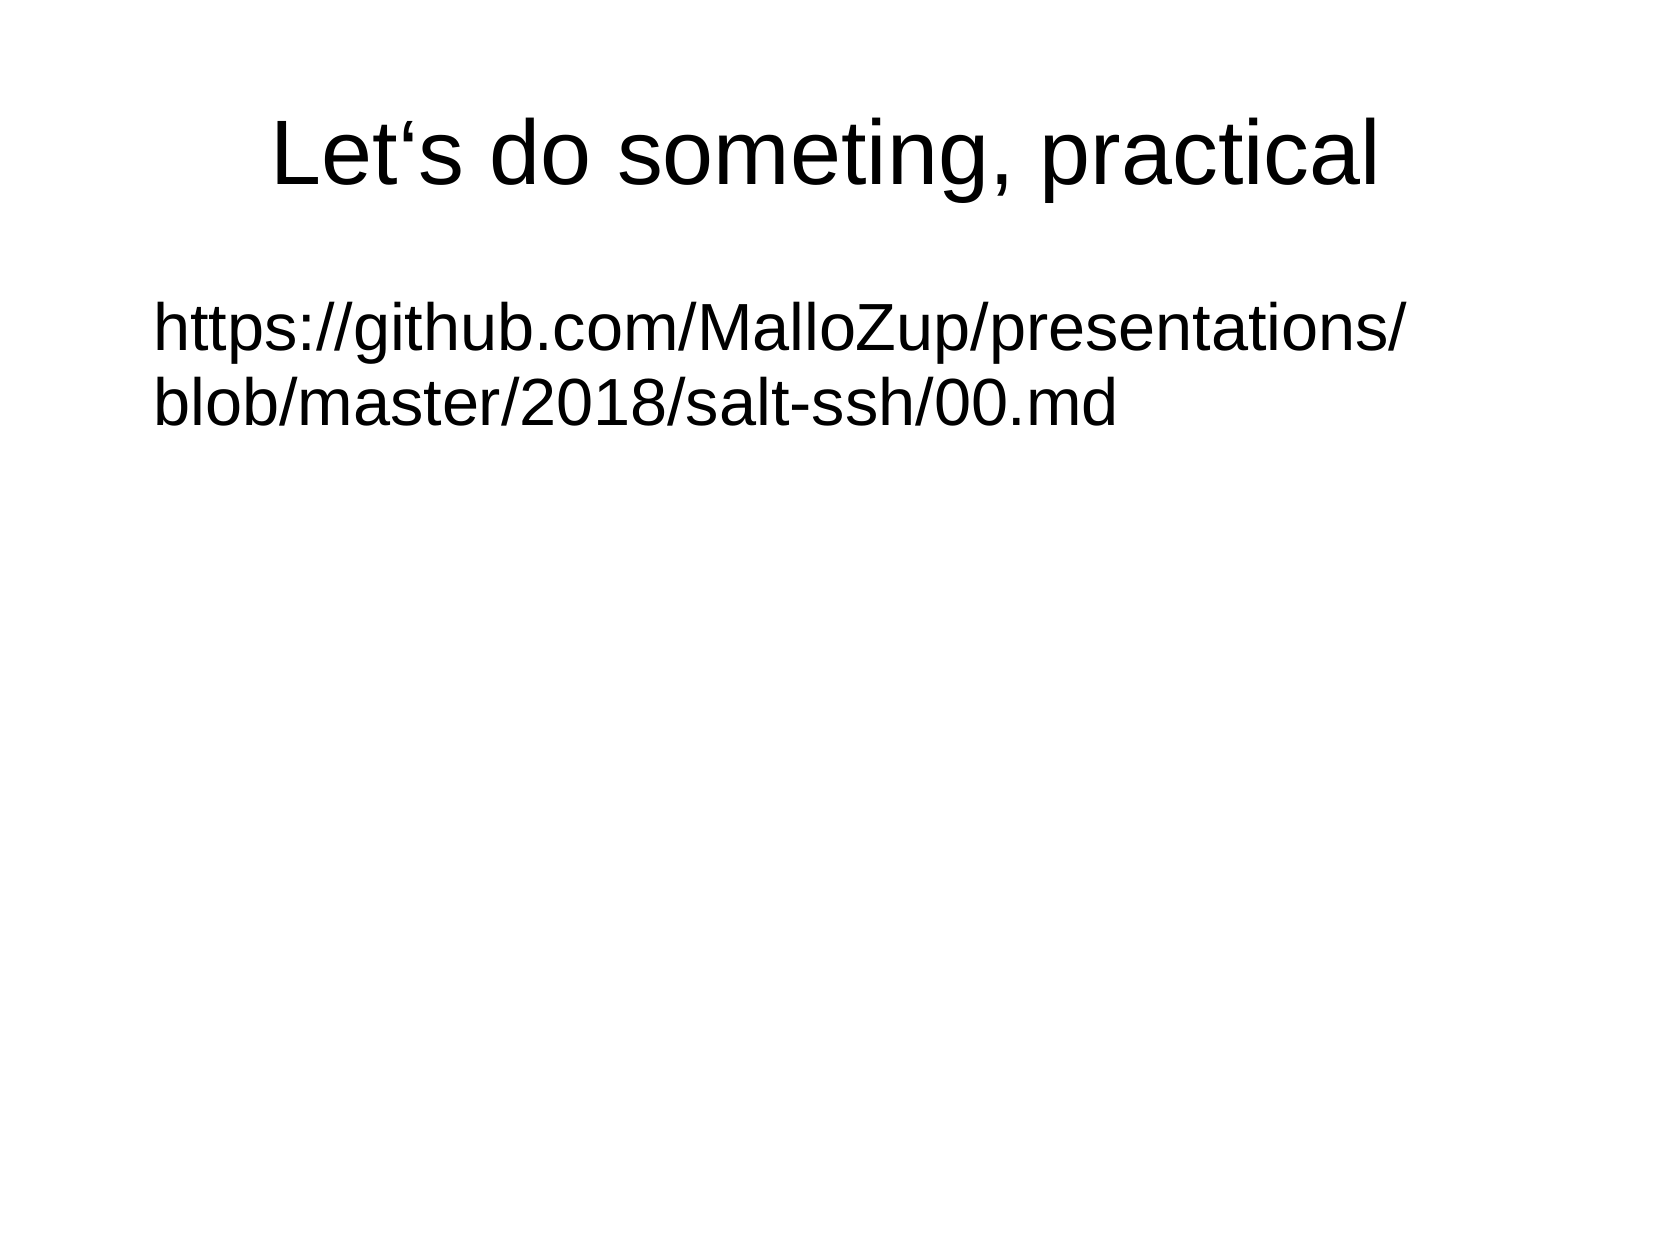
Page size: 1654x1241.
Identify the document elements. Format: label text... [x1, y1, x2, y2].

list https://github.com/MalloZup/presentations/blob/master/2018/salt-ssh/00.md [82, 290, 1571, 1010]
title Let‘s do someting, practical [82, 49, 1571, 257]
